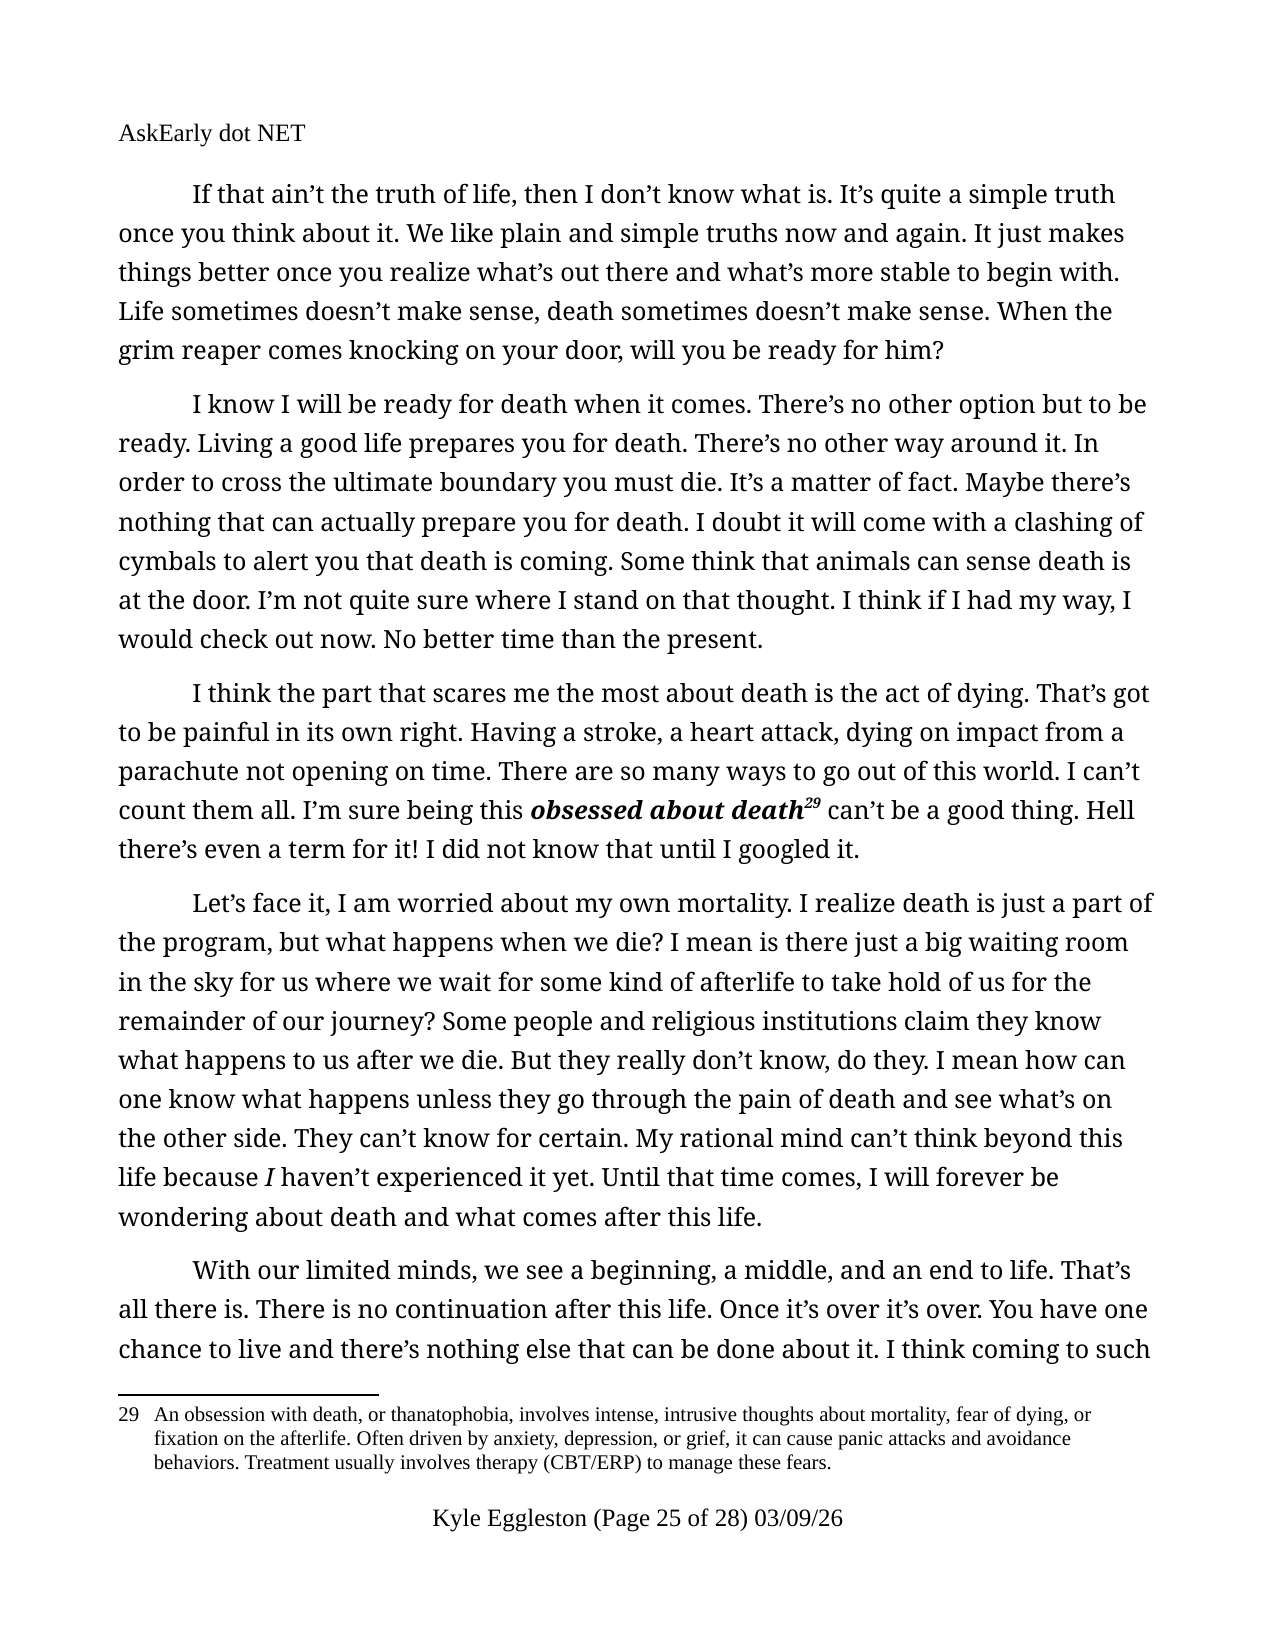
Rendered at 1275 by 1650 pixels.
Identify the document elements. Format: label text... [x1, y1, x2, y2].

text With our limited minds, we see a beginning, a middle, and an end to life. That’s all there is. There is no continuation after this life. Once it’s over it’s over. You have one chance to live and there’s nothing else that can be done about it. I think coming to such [118, 1253, 1157, 1365]
text Let’s face it, I am worried about my own mortality. I realize death is just a part of the program, but what happens when we die? I mean is there just a big waiting room in the sky for us where we wait for some kind of afterlife to take hold of us for the remainder of our journey? Some people and religious institutions claim they know what happens to us after we die. But they really don’t know, do they. I mean how can one know what happens unless they go through the pain of death and see what’s on the other side. They can’t know for certain. My rational mind can’t think beyond this life because I haven’t experienced it yet. Until that time comes, I will forever be wondering about death and what comes after this life. [118, 886, 1157, 1233]
text I know I will be ready for death when it comes. There’s no other option but to be ready. Living a good life prepares you for death. There’s no other way around it. In order to cross the ultimate boundary you must die. It’s a matter of fact. Maybe there’s nothing that can actually prepare you for death. I doubt it will come with a clashing of cymbals to alert you that death is coming. Some think that animals can sense death is at the door. I’m not quite sure where I stand on that thought. I think if I had my way, I would check out now. No better time than the present. [118, 387, 1157, 656]
text An obsession with death, or thanatophobia, involves intense, intrusive thoughts about mortality, fear of dying, or fixation on the afterlife. Often driven by anxiety, depression, or grief, it can cause panic attacks and avoidance behaviors. Treatment usually involves therapy (CBT/ERP) to manage these fears. [118, 1401, 1157, 1474]
text If that ain’t the truth of life, then I don’t know what is. It’s quite a simple truth once you think about it. We like plain and simple truths now and again. It just makes things better once you realize what’s out there and what’s more stable to begin with. Life sometimes doesn’t make sense, death sometimes doesn’t make sense. When the grim reaper comes knocking on your door, will you be ready for him? [118, 176, 1157, 367]
text I think the part that scares me the most about death is the act of dying. That’s got to be painful in its own right. Having a stroke, a heart attack, dying on impact from a parachute not opening on time. There are so many ways to go out of this world. I can’t count them all. I’m sure being this obsessed about death can’t be a good thing. Hell there’s even a term for it! I did not know that until I googled it. [118, 676, 1157, 866]
